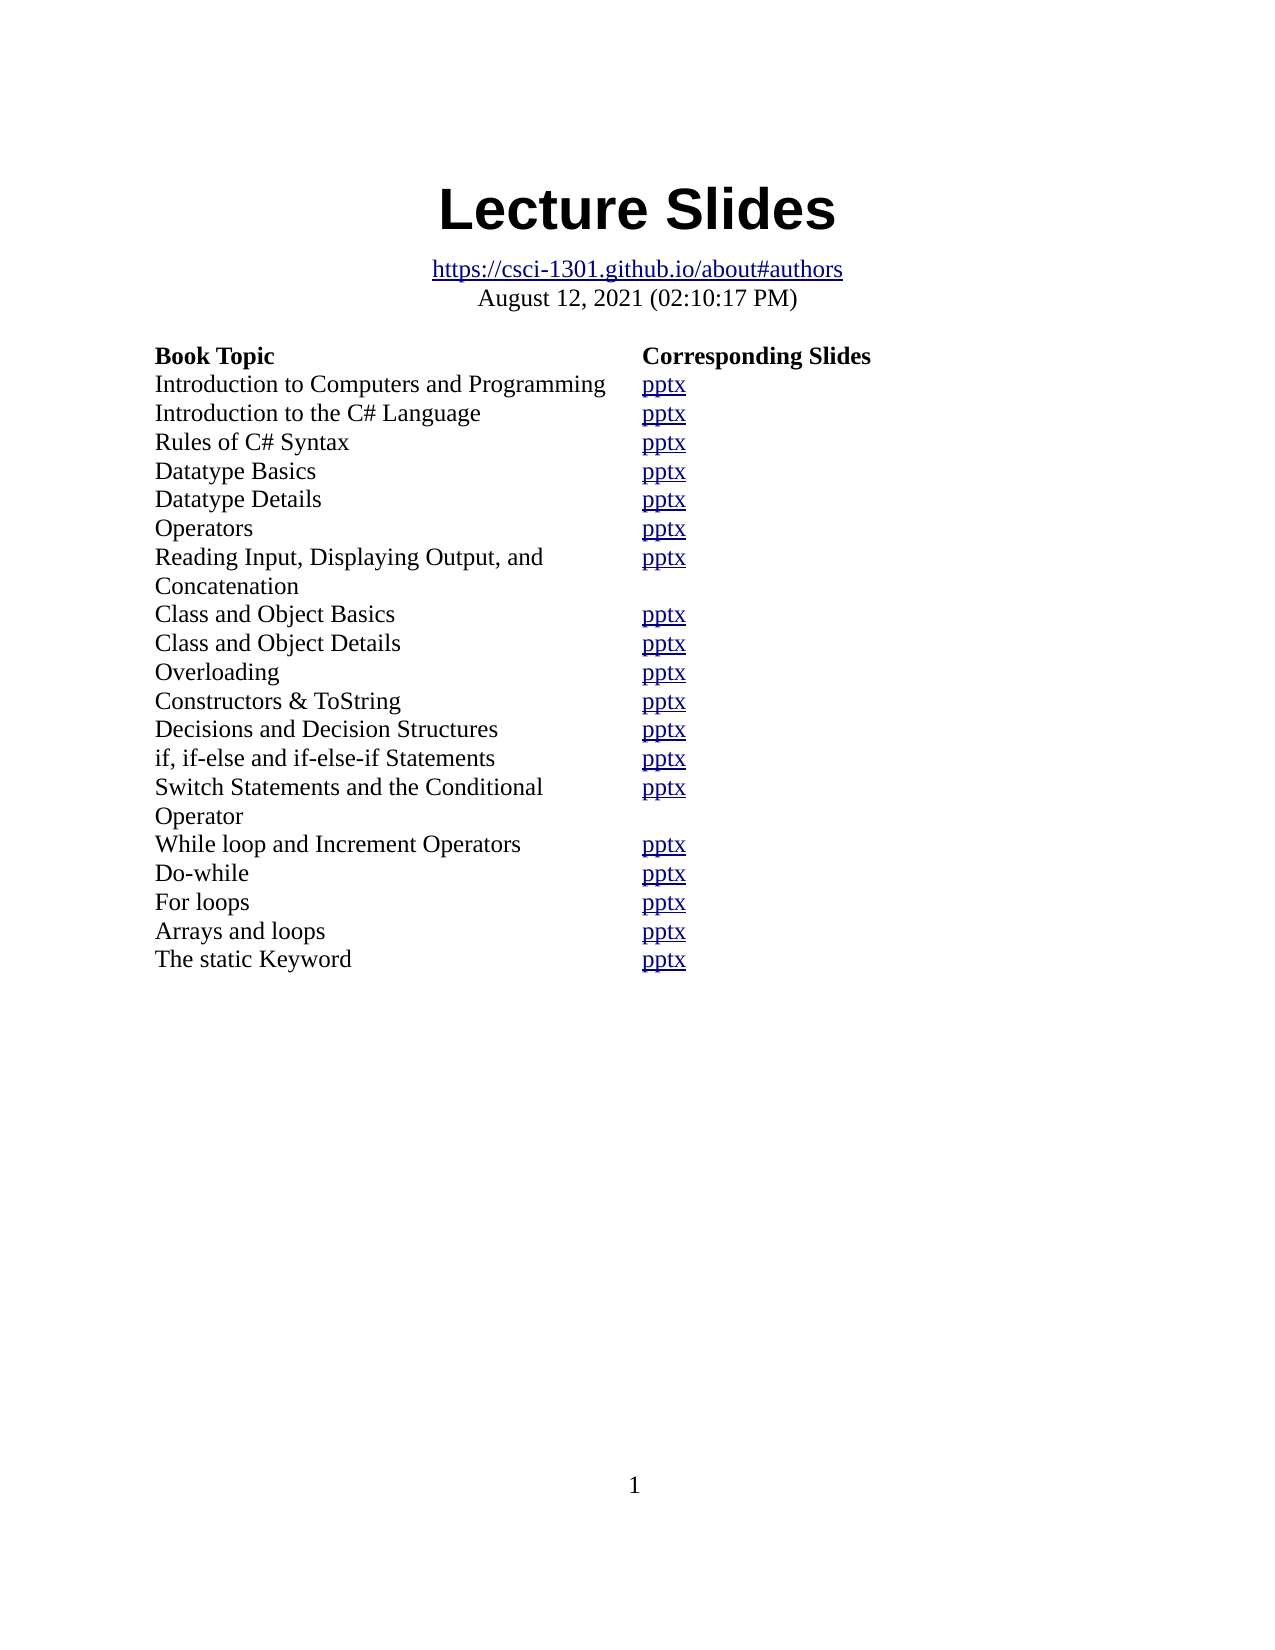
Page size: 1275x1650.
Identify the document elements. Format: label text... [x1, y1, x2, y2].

table_cell pptx [638, 916, 1125, 944]
table_cell Rules of C# Syntax [150, 427, 637, 456]
table_cell pptx [638, 772, 1125, 829]
table_cell pptx [638, 427, 1125, 456]
table_header Book Topic [150, 341, 637, 369]
title Lecture Slides [150, 175, 1125, 242]
table_cell Datatype Basics [150, 456, 637, 484]
table_cell While loop and Increment Operators [150, 830, 637, 858]
table_cell pptx [638, 370, 1125, 398]
table_cell pptx [638, 743, 1125, 772]
table_cell pptx [638, 945, 1125, 973]
table_cell pptx [638, 513, 1125, 542]
table_cell pptx [638, 887, 1125, 916]
table_header Corresponding Slides [638, 341, 1125, 369]
table_cell Datatype Details [150, 485, 637, 513]
table_cell Decisions and Decision Structures [150, 715, 637, 743]
table_cell pptx [638, 600, 1125, 628]
table_cell pptx [638, 398, 1125, 427]
text August 12, 2021 (02:10:17 PM) [150, 283, 1125, 312]
table_cell pptx [638, 830, 1125, 858]
table_cell Reading Input, Displaying Output, and Concatenation [150, 542, 637, 599]
table_cell Introduction to Computers and Programming [150, 370, 637, 398]
table_cell pptx [638, 456, 1125, 484]
table_cell Overloading [150, 657, 637, 686]
table_cell Operators [150, 513, 637, 542]
table_cell pptx [638, 715, 1125, 743]
text https://csci-1301.github.io/about#authors [150, 254, 1125, 283]
table_cell pptx [638, 485, 1125, 513]
table_cell Do-while [150, 858, 637, 887]
table_cell For loops [150, 887, 637, 916]
table_cell Switch Statements and the Conditional Operator [150, 772, 637, 829]
table_cell pptx [638, 628, 1125, 657]
table_cell Class and Object Basics [150, 600, 637, 628]
table_cell The static Keyword [150, 945, 637, 973]
table_cell Introduction to the C# Language [150, 398, 637, 427]
table_cell Constructors & ToString [150, 686, 637, 714]
table_cell pptx [638, 542, 1125, 599]
table_cell Class and Object Details [150, 628, 637, 657]
table_cell pptx [638, 858, 1125, 887]
table_cell pptx [638, 657, 1125, 686]
table_cell pptx [638, 686, 1125, 714]
table_cell Arrays and loops [150, 916, 637, 944]
table_cell if, if-else and if-else-if Statements [150, 743, 637, 772]
